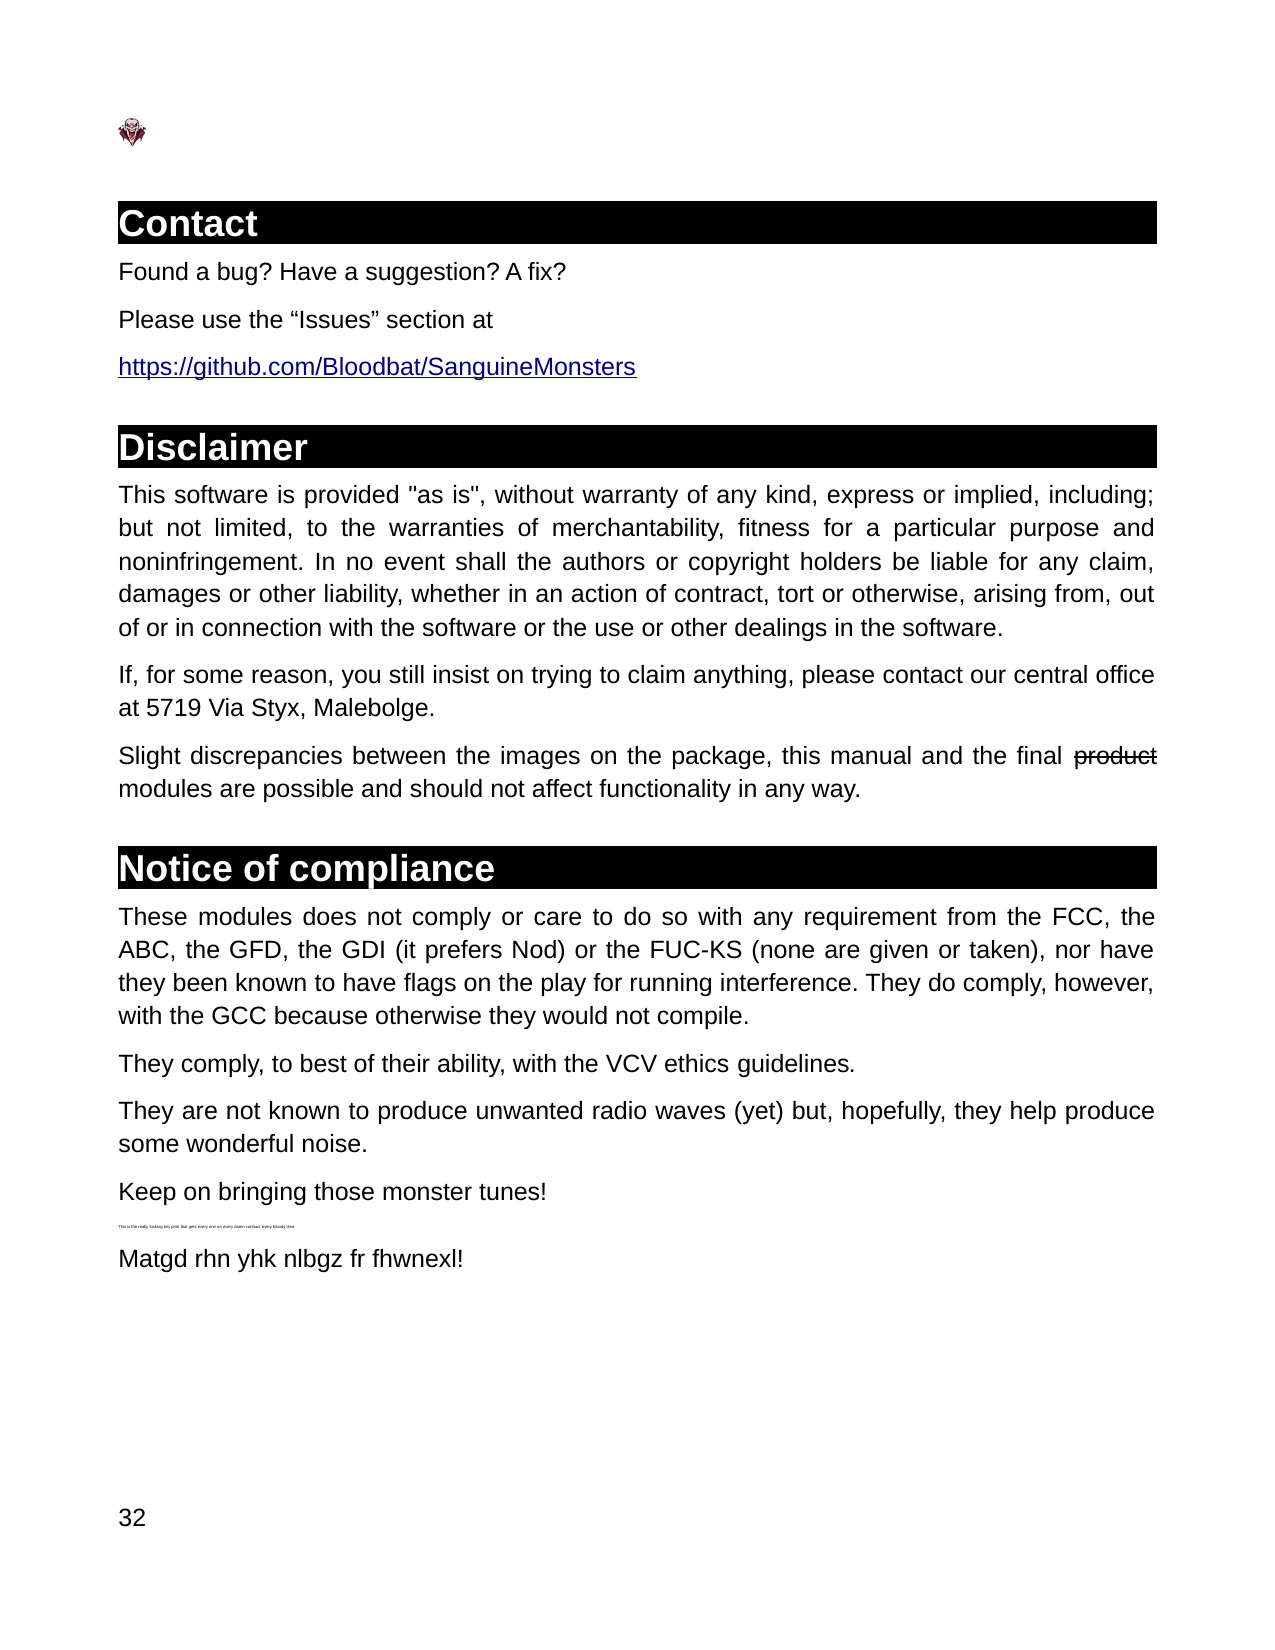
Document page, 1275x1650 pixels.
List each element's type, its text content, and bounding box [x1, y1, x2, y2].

text Slight discrepancies between the images on the package, this manual and the final product modules are possible and should not affect functionality in any way. [118, 741, 1157, 802]
subtitle Contact [118, 201, 1157, 244]
subtitle Notice of compliance [118, 846, 1157, 889]
text They comply, to best of their ability, with the VCV ethics guidelines. [118, 1049, 1157, 1077]
text Matgd rhn yhk nlbgz fr fhwnexl! [118, 1244, 1157, 1273]
text Please use the “Issues” section at [118, 304, 1157, 333]
text https://github.com/Bloodbat/SanguineMonsters [118, 352, 1157, 381]
text If, for some reason, you still insist on trying to claim anything, please contact our central office at 5719 Via Styx, Malebolge. [118, 660, 1157, 722]
text They are not known to produce unwanted radio waves (yet) but, hopefully, they help produce some wonderful noise. [118, 1096, 1157, 1158]
text This software is provided "as is", without warranty of any kind, express or implied, including; but not limited, to the warranties of merchantability, fitness for a particular purpose and noninfringement. In no event shall the authors or copyright holders be liable for any claim, damages or other liability, whether in an action of contract, tort or otherwise, arising from, out of or in connection with the software or the use or other dealings in the software. [118, 480, 1157, 641]
text Keep on bringing those monster tunes! [118, 1177, 1157, 1206]
text These modules does not comply or care to do so with any requirement from the FCC, the ABC, the GFD, the GDI (it prefers Nod) or the FUC-KS (none are given or taken), nor have they been known to have flags on the play for running interference. They do comply, however, with the GCC because otherwise they would not compile. [118, 902, 1157, 1030]
subtitle Disclaimer [118, 425, 1157, 468]
text This is the really fucking tiny print that gets every one on every damn contract every bloody time. [118, 1224, 1157, 1229]
text Found a bug? Have a suggestion? A fix? [118, 257, 1157, 286]
